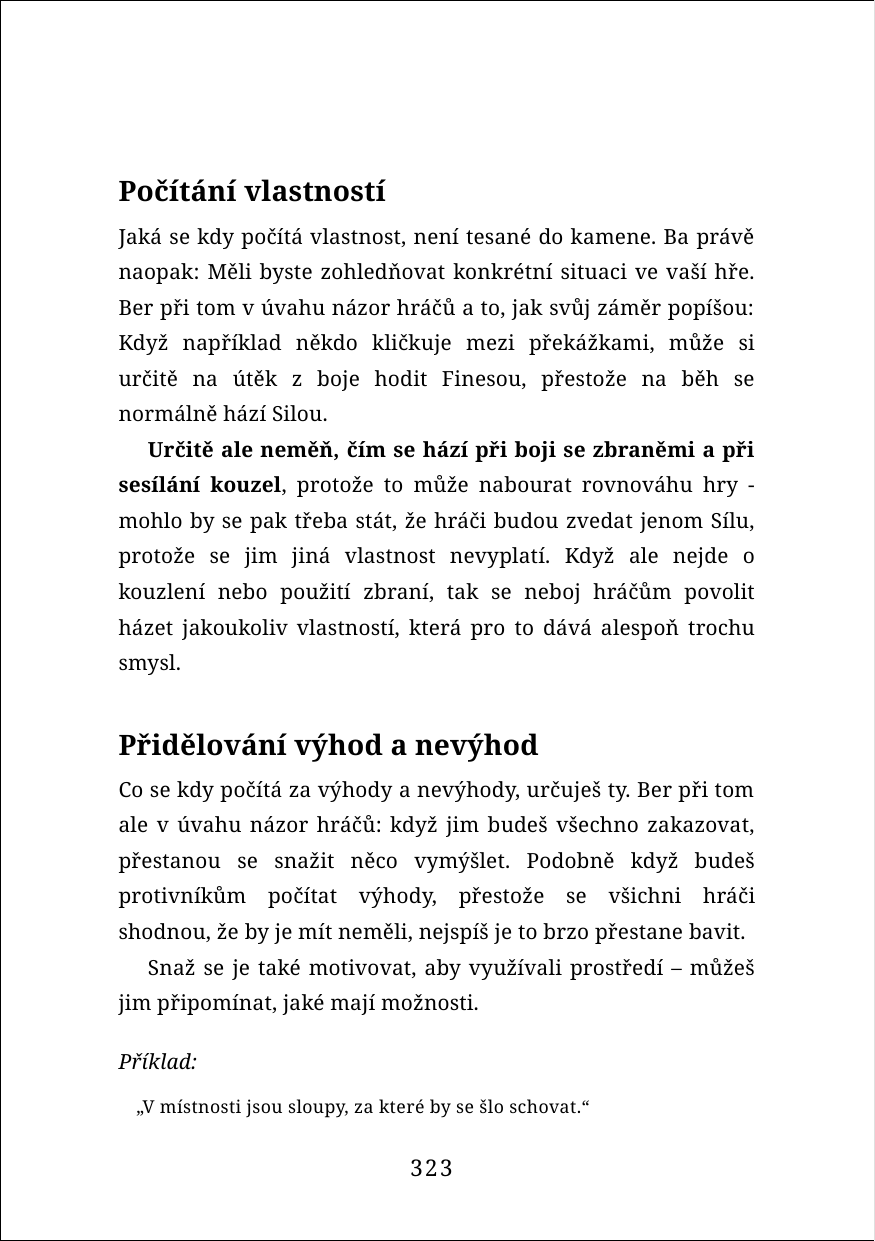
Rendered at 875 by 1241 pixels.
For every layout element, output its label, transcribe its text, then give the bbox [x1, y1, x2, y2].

text „V místnosti jsou sloupy, za které by se šlo schovat.“ [136, 1095, 756, 1119]
subtitle Přidělování výhod a nevýhod [118, 725, 756, 763]
text Jaká se kdy počítá vlastnost, není tesané do kamene. Ba právě naopak: Měli byste zohledňovat konkrétní situaci ve vaší hře. Ber při tom v úvahu názor hráčů a to, jak svůj záměr popíšou: Když například někdo kličkuje mezi překážkami, může si určitě na útěk z boje hodit Finesou, přestože na běh se normálně hází Silou. Určitě ale neměň, čím se hází při boji se zbraněmi a při sesílání kouzel, protože to může nabourat rovnováhu hry - mohlo by se pak třeba stát, že hráči budou zvedat jenom Sílu, protože se jim jiná vlastnost nevyplatí. Když ale nejde o kouzlení nebo použití zbraní, tak se neboj hráčům povolit házet jakoukoliv vlastností, která pro to dává alespoň trochu smysl. [118, 222, 756, 677]
text Příklad: [118, 1047, 756, 1076]
text Co se kdy počítá za výhody a nevýhody, určuješ ty. Ber při tom ale v úvahu názor hráčů: když jim budeš všechno zakazovat, přestanou se snažit něco vymýšlet. Podobně když budeš protivníkům počítat výhody, přestože se všichni hráči shodnou, že by je mít neměli, nejspíš je to brzo přestane bavit. Snaž se je také motivovat, aby využívali prostředí – můžeš jim připomínat, jaké mají možnosti. [118, 775, 756, 1017]
subtitle Počítání vlastností [118, 172, 756, 210]
